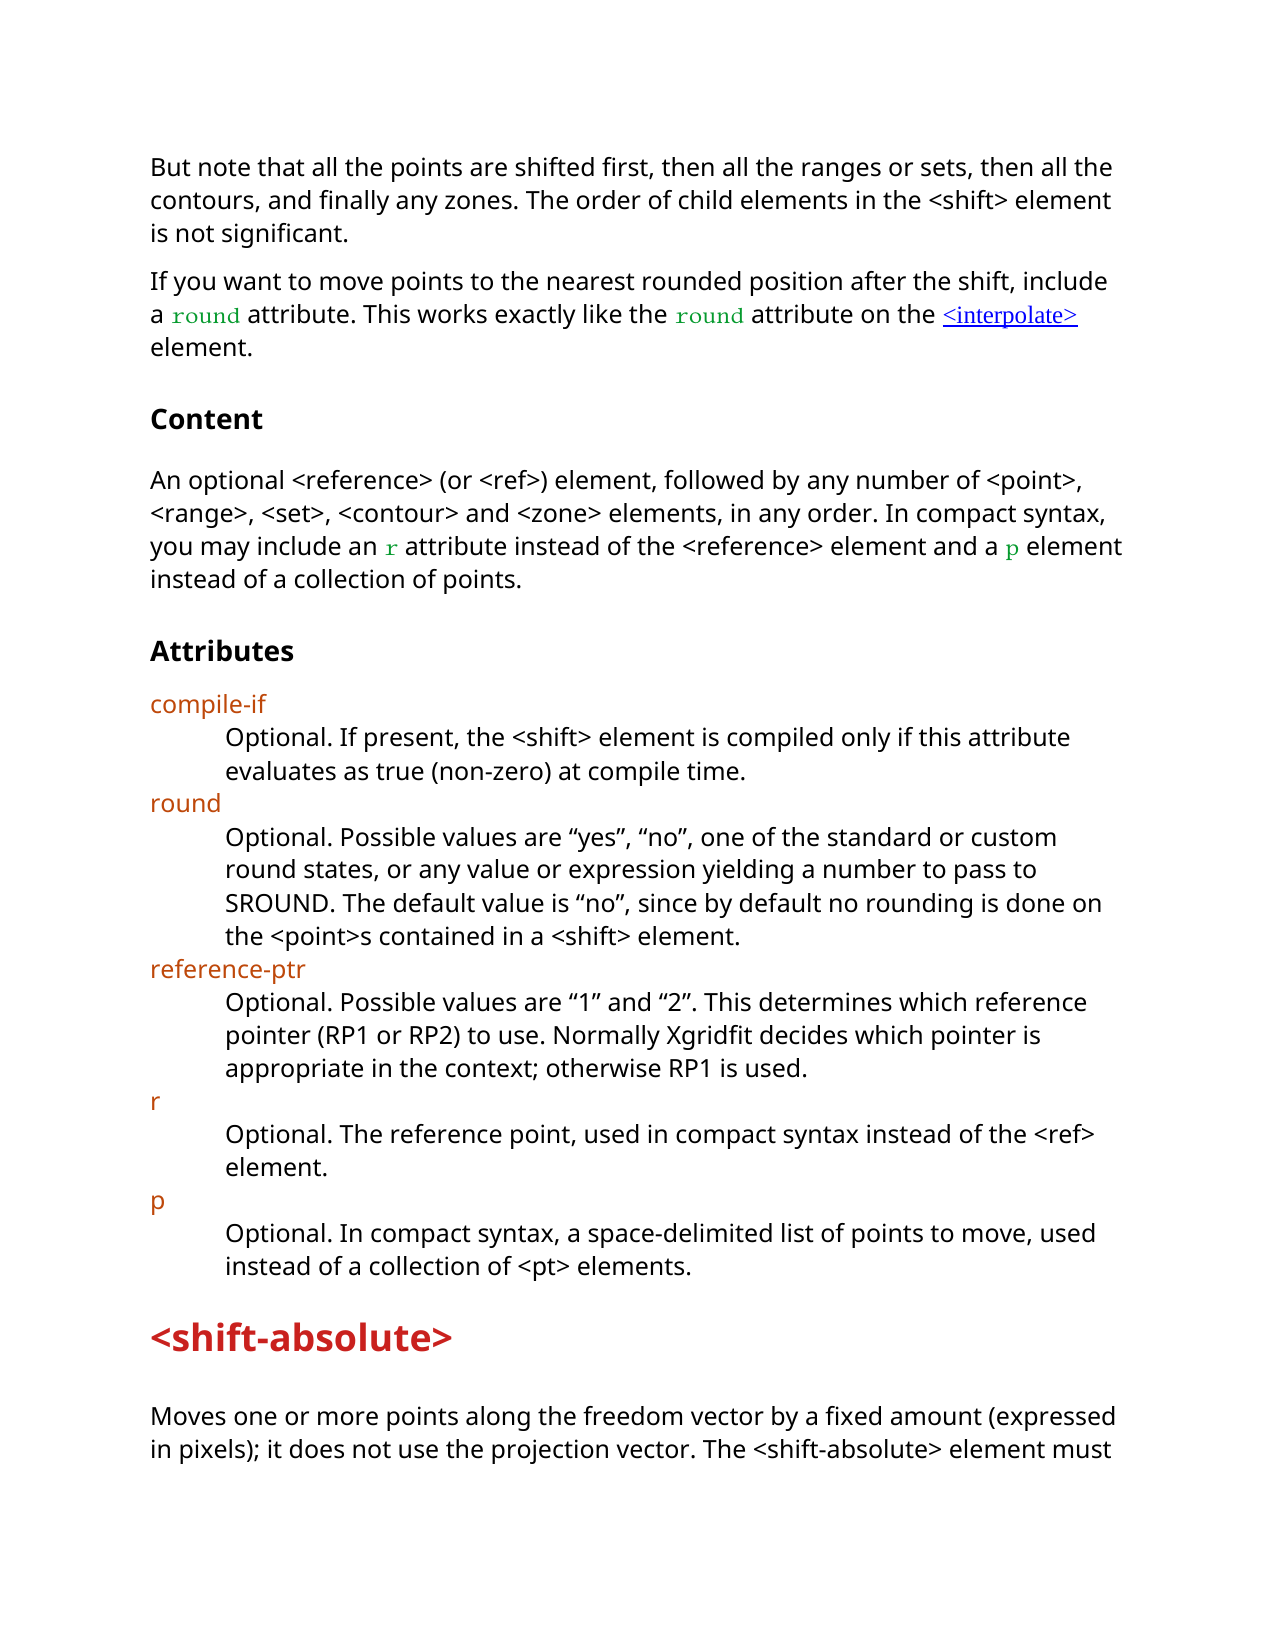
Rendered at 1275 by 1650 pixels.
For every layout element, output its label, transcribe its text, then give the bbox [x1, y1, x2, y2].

text An optional <reference> (or <ref>) element, followed by any number of <point>, <range>, <set>, <contour> and <zone> elements, in any order. In compact syntax, you may include an r attribute instead of the <reference> element and a p element instead of a collection of points. [150, 463, 1125, 595]
text compile-if [150, 687, 1125, 721]
subtitle <shift-absolute> [150, 1311, 1125, 1362]
text round [150, 787, 1125, 819]
text But note that all the points are shifted first, then all the ranges or sets, then all the contours, and finally any zones. The order of child elements in the <shift> element is not significant. [150, 150, 1125, 249]
text Optional. Possible values are “1” and “2”. This determines which reference pointer (RP1 or RP2) to use. Normally Xgridfit decides which pointer is appropriate in the context; otherwise RP1 is used. [225, 985, 1125, 1084]
text r [150, 1084, 1125, 1117]
text Moves one or more points along the freedom vector by a fixed amount (expressed in pixels); it does not use the projection vector. The <shift-absolute> element must [150, 1399, 1125, 1465]
text If you want to move points to the nearest rounded position after the shift, include a round attribute. This works exactly like the round attribute on the <interpolate> element. [150, 264, 1125, 363]
text Optional. The reference point, used in compact syntax instead of the <ref> element. [225, 1117, 1125, 1183]
text p [150, 1183, 1125, 1216]
text Optional. If present, the <shift> element is compiled only if this attribute evaluates as true (non-zero) at compile time. [225, 721, 1125, 787]
text reference-ptr [150, 952, 1125, 985]
subtitle Content [150, 399, 1125, 437]
text Optional. In compact syntax, a space-delimited list of points to move, used instead of a collection of <pt> elements. [225, 1216, 1125, 1282]
subtitle Attributes [150, 631, 1125, 669]
text Optional. Possible values are “yes”, “no”, one of the standard or custom round states, or any value or expression yielding a number to pass to SROUND. The default value is “no”, since by default no rounding is done on the <point>s contained in a <shift> element. [225, 819, 1125, 952]
